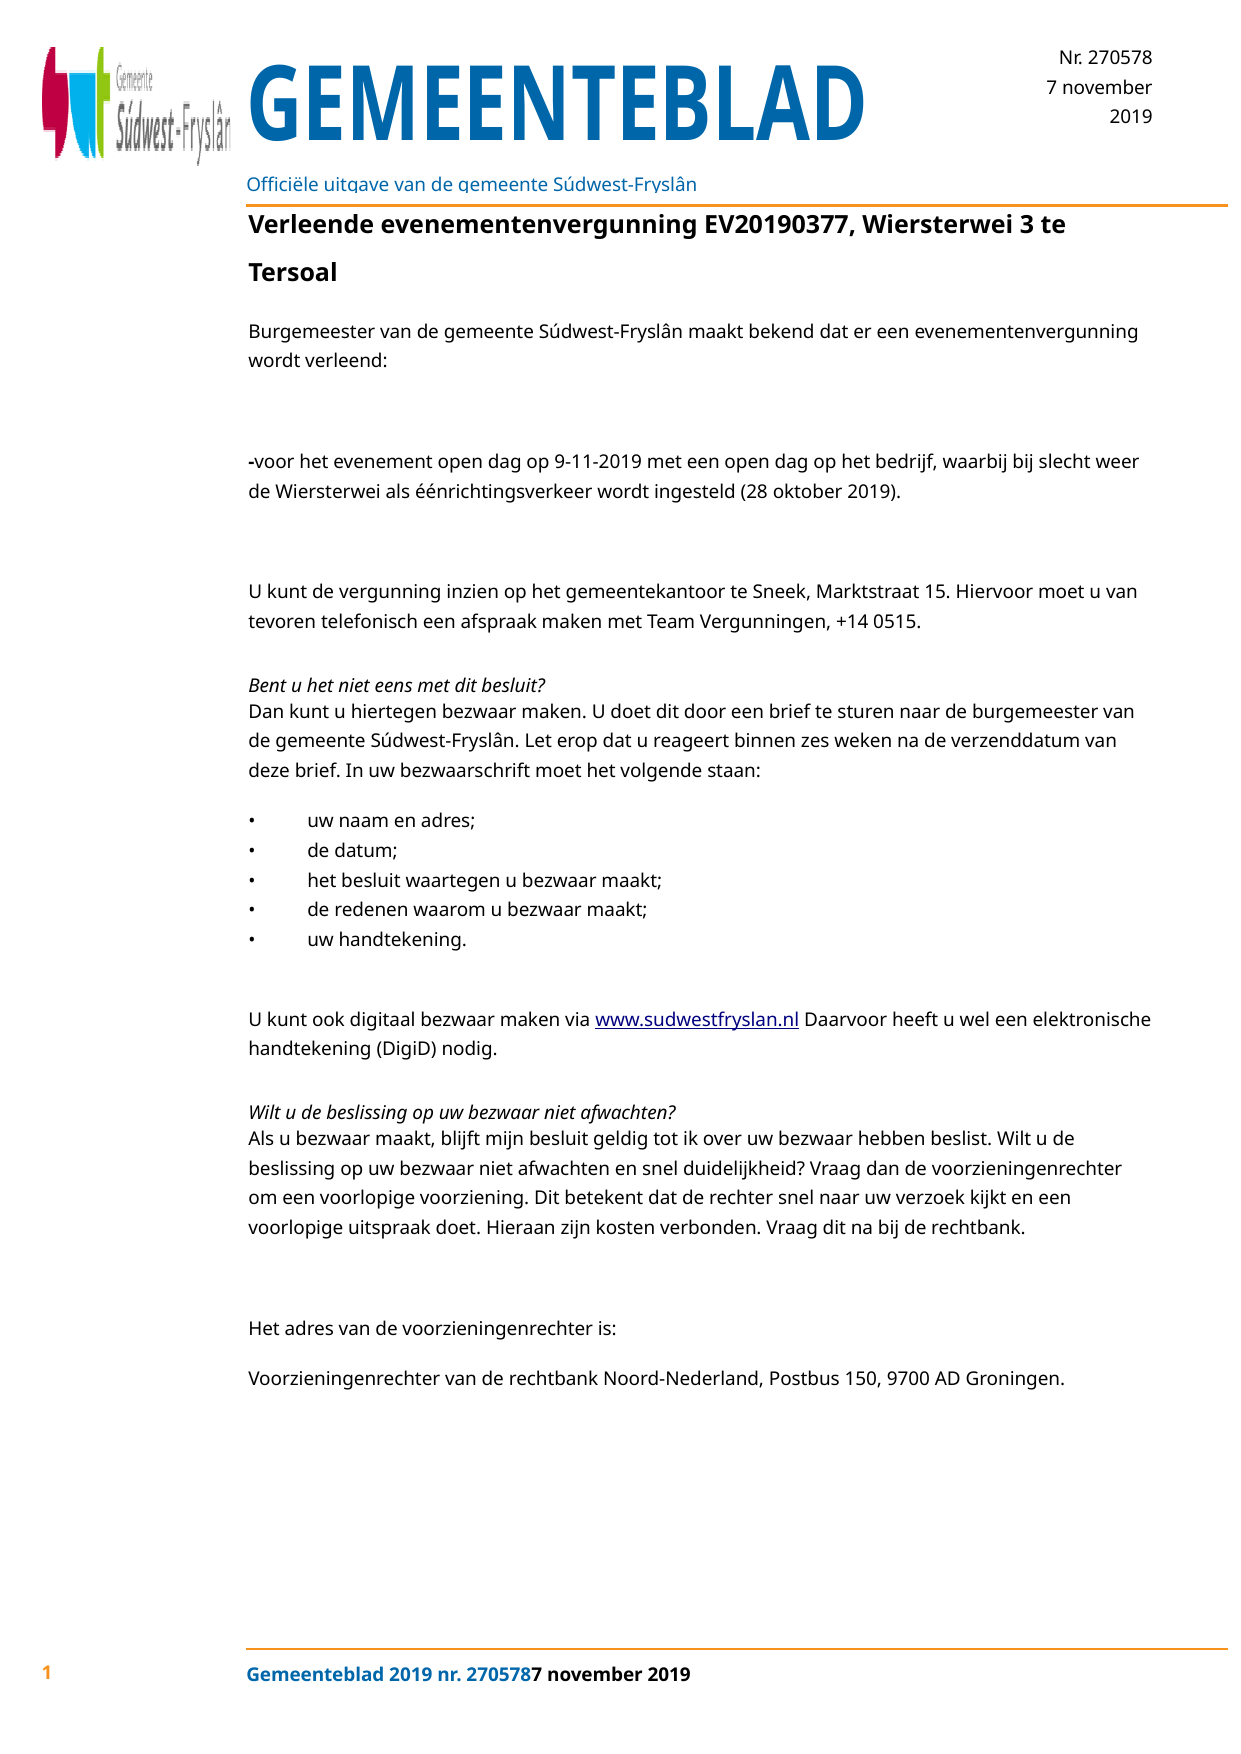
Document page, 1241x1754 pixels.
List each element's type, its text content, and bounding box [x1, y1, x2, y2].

list uw naam en adres; [248, 808, 1152, 833]
text U kunt de vergunning inzien op het gemeentekantoor te Sneek, Marktstraat 15. Hiervoor moet u van tevoren telefonisch een afspraak maken met Team Vergunningen, +14 0515. [248, 579, 1152, 634]
text Het adres van de voorzieningenrechter is: [248, 1315, 1152, 1341]
picture [41, 47, 231, 172]
list de datum; [248, 837, 1152, 863]
list de redenen waarom u bezwaar maakt; [248, 896, 1152, 922]
text Als u bezwaar maakt, blijft mijn besluit geldig tot ik over uw bezwaar hebben beslist. Wilt u de beslissing op uw bezwaar niet afwachten en snel duidelijkheid? Vraag dan de voorzieningenrechter om een voorlopige voorziening. Dit betekent dat de rechter snel naar uw verzoek kijkt en een voorlopige uitspraak doet. Hieraan zijn kosten verbonden. Vraag dit na bij de rechtbank. [248, 1125, 1152, 1240]
text U kunt ook digitaal bezwaar maken via www.sudwestfryslan.nl Daarvoor heeft u wel een elektronische handtekening (DigiD) nodig. [248, 1006, 1152, 1061]
list het besluit waartegen u bezwaar maakt; [248, 867, 1152, 892]
text Burgemeester van de gemeente Súdwest-Fryslân maakt bekend dat er een evenementenvergunning wordt verleend: [248, 318, 1152, 373]
text Verleende evenementenvergunning EV20190377, Wiersterwei 3 te Tersoal [248, 207, 1152, 288]
text Voorzieningenrechter van de rechtbank Noord-Nederland, Postbus 150, 9700 AD Groningen. [248, 1365, 1152, 1391]
text Bent u het niet eens met dit besluit? [248, 672, 1152, 698]
text Dan kunt u hiertegen bezwaar maken. U doet dit door een brief te sturen naar de burgemeester van de gemeente Súdwest-Fryslân. Let erop dat u reageert binnen zes weken na de verzenddatum van deze brief. In uw bezwaarschrift moet het volgende staan: [248, 698, 1152, 783]
list uw handtekening. [248, 926, 1152, 952]
text -voor het evenement open dag op 9-11-2019 met een open dag op het bedrijf, waarbij bij slecht weer de Wiersterwei als éénrichtingsverkeer wordt ingesteld (28 oktober 2019). [248, 448, 1152, 504]
text Wilt u de beslissing op uw bezwaar niet afwachten? [248, 1099, 1152, 1125]
